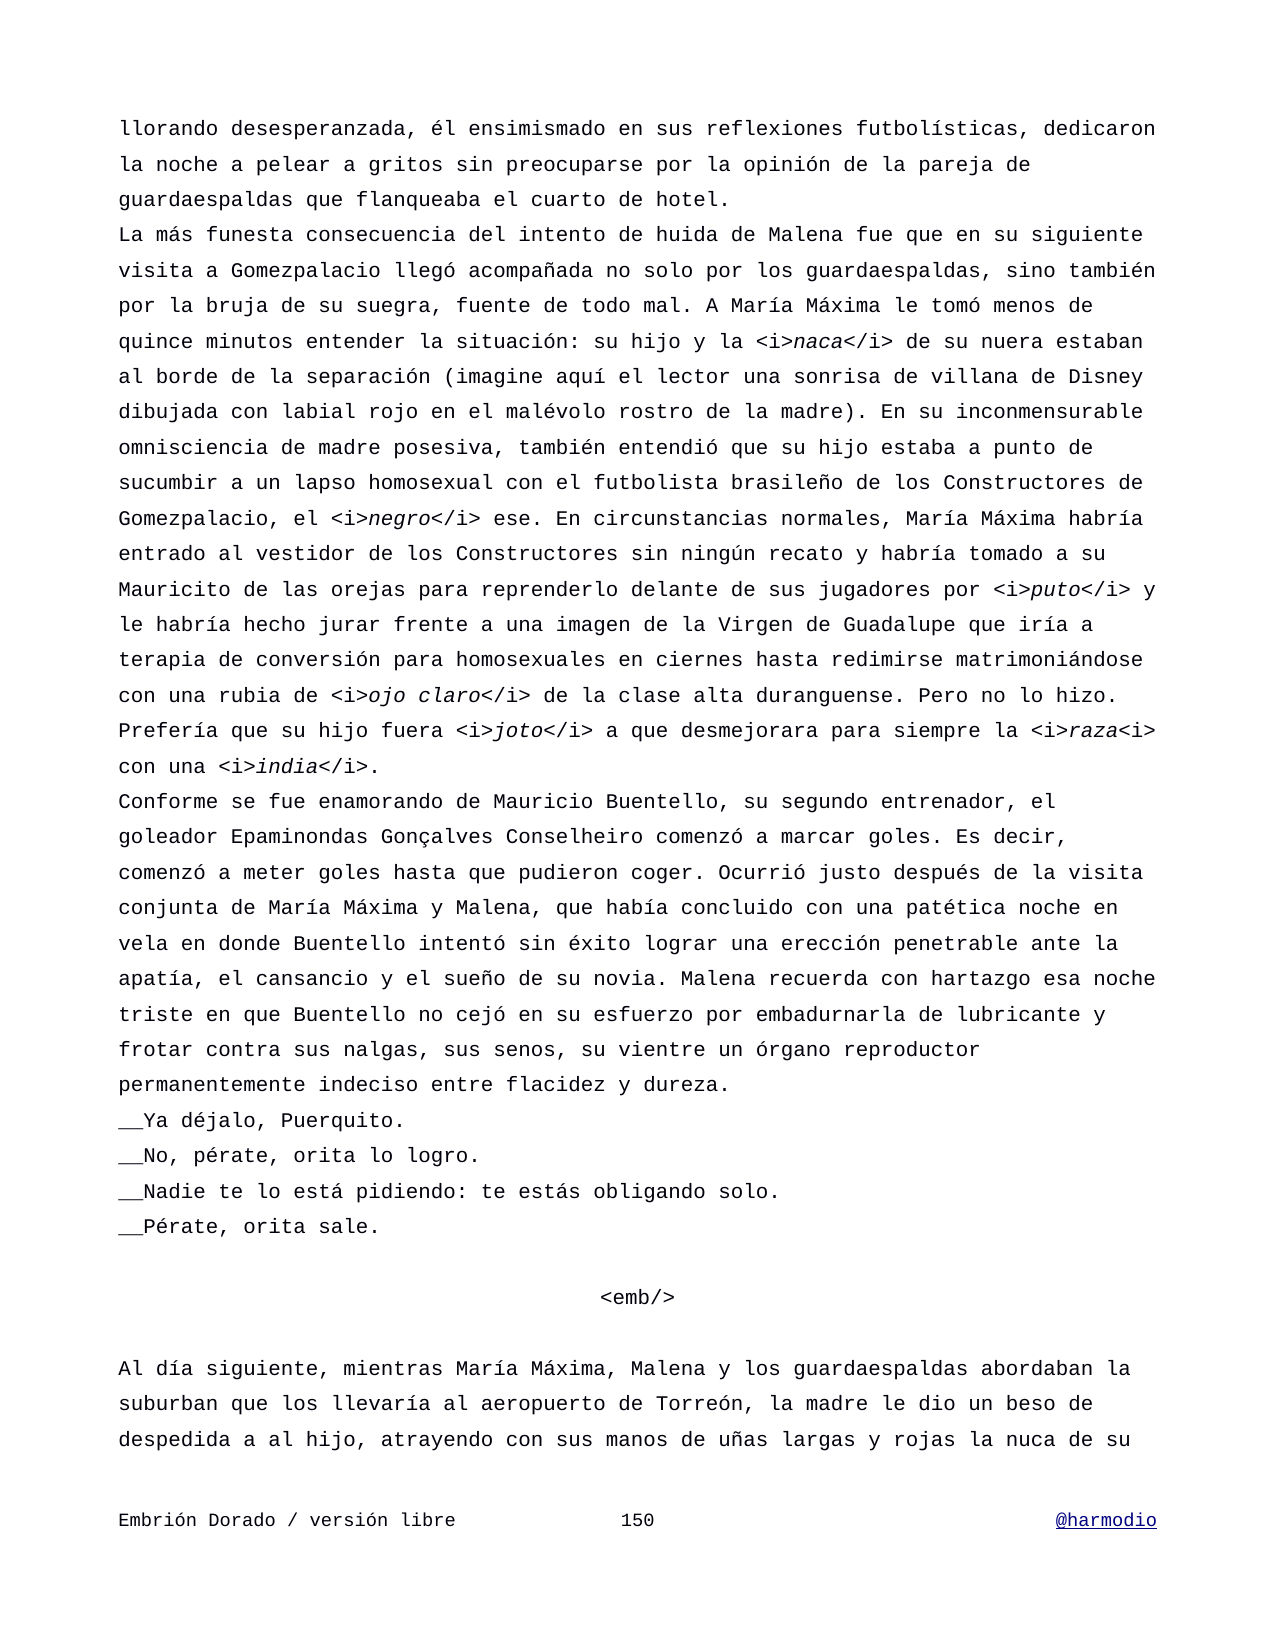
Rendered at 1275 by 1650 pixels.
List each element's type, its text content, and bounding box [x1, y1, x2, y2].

text Conforme se fue enamorando de Mauricio Buentello, su segundo entrenador, el goleador Epaminondas Gonçalves Conselheiro comenzó a marcar goles. Es decir, comenzó a meter goles hasta que pudieron coger. Ocurrió justo después de la visita conjunta de María Máxima y Malena, que había concluido con una patética noche en vela en donde Buentello intentó sin éxito lograr una erección penetrable ante la apatía, el cansancio y el sueño de su novia. Malena recuerda con hartazgo esa noche triste en que Buentello no cejó en su esfuerzo por embadurnarla de lubricante y frotar contra sus nalgas, sus senos, su vientre un órgano reproductor permanentemente indeciso entre flacidez y dureza. [118, 791, 1157, 1098]
text __Nadie te lo está pidiendo: te estás obligando solo. [118, 1181, 1157, 1204]
text Al día siguiente, mientras María Máxima, Malena y los guardaespaldas abordaban la suburban que los llevaría al aeropuerto de Torreón, la madre le dio un beso de despedida a al hijo, atrayendo con sus manos de uñas largas y rojas la nuca de su [118, 1358, 1157, 1452]
text <emb/> [118, 1287, 1157, 1311]
text La más funesta consecuencia del intento de huida de Malena fue que en su siguiente visita a Gomezpalacio llegó acompañada no solo por los guardaespaldas, sino también por la bruja de su suegra, fuente de todo mal. A María Máxima le tomó menos de quince minutos entender la situación: su hijo y la <i>naca</i> de su nuera estaban al borde de la separación (imagine aquí el lector una sonrisa de villana de Disney dibujada con labial rojo en el malévolo rostro de la madre). En su inconmensurable omnisciencia de madre posesiva, también entendió que su hijo estaba a punto de sucumbir a un lapso homosexual con el futbolista brasileño de los Constructores de Gomezpalacio, el <i>negro</i> ese. En circunstancias normales, María Máxima habría entrado al vestidor de los Constructores sin ningún recato y habría tomado a su Mauricito de las orejas para reprenderlo delante de sus jugadores por <i>puto</i> y le habría hecho jurar frente a una imagen de la Virgen de Guadalupe que iría a terapia de conversión para homosexuales en ciernes hasta redimirse matrimoniándose con una rubia de <i>ojo claro</i> de la clase alta duranguense. Pero no lo hizo. Prefería que su hijo fuera <i>joto</i> a que desmejorara para siempre la <i>raza<i> con una <i>india</i>. [118, 224, 1157, 779]
text llorando desesperanzada, él ensimismado en sus reflexiones futbolísticas, dedicaron la noche a pelear a gritos sin preocuparse por la opinión de la pareja de guardaespaldas que flanqueaba el cuarto de hotel. [118, 118, 1157, 213]
text __Pérate, orita sale. [118, 1216, 1157, 1240]
text __No, pérate, orita lo logro. [118, 1145, 1157, 1169]
text __Ya déjalo, Puerquito. [118, 1110, 1157, 1133]
